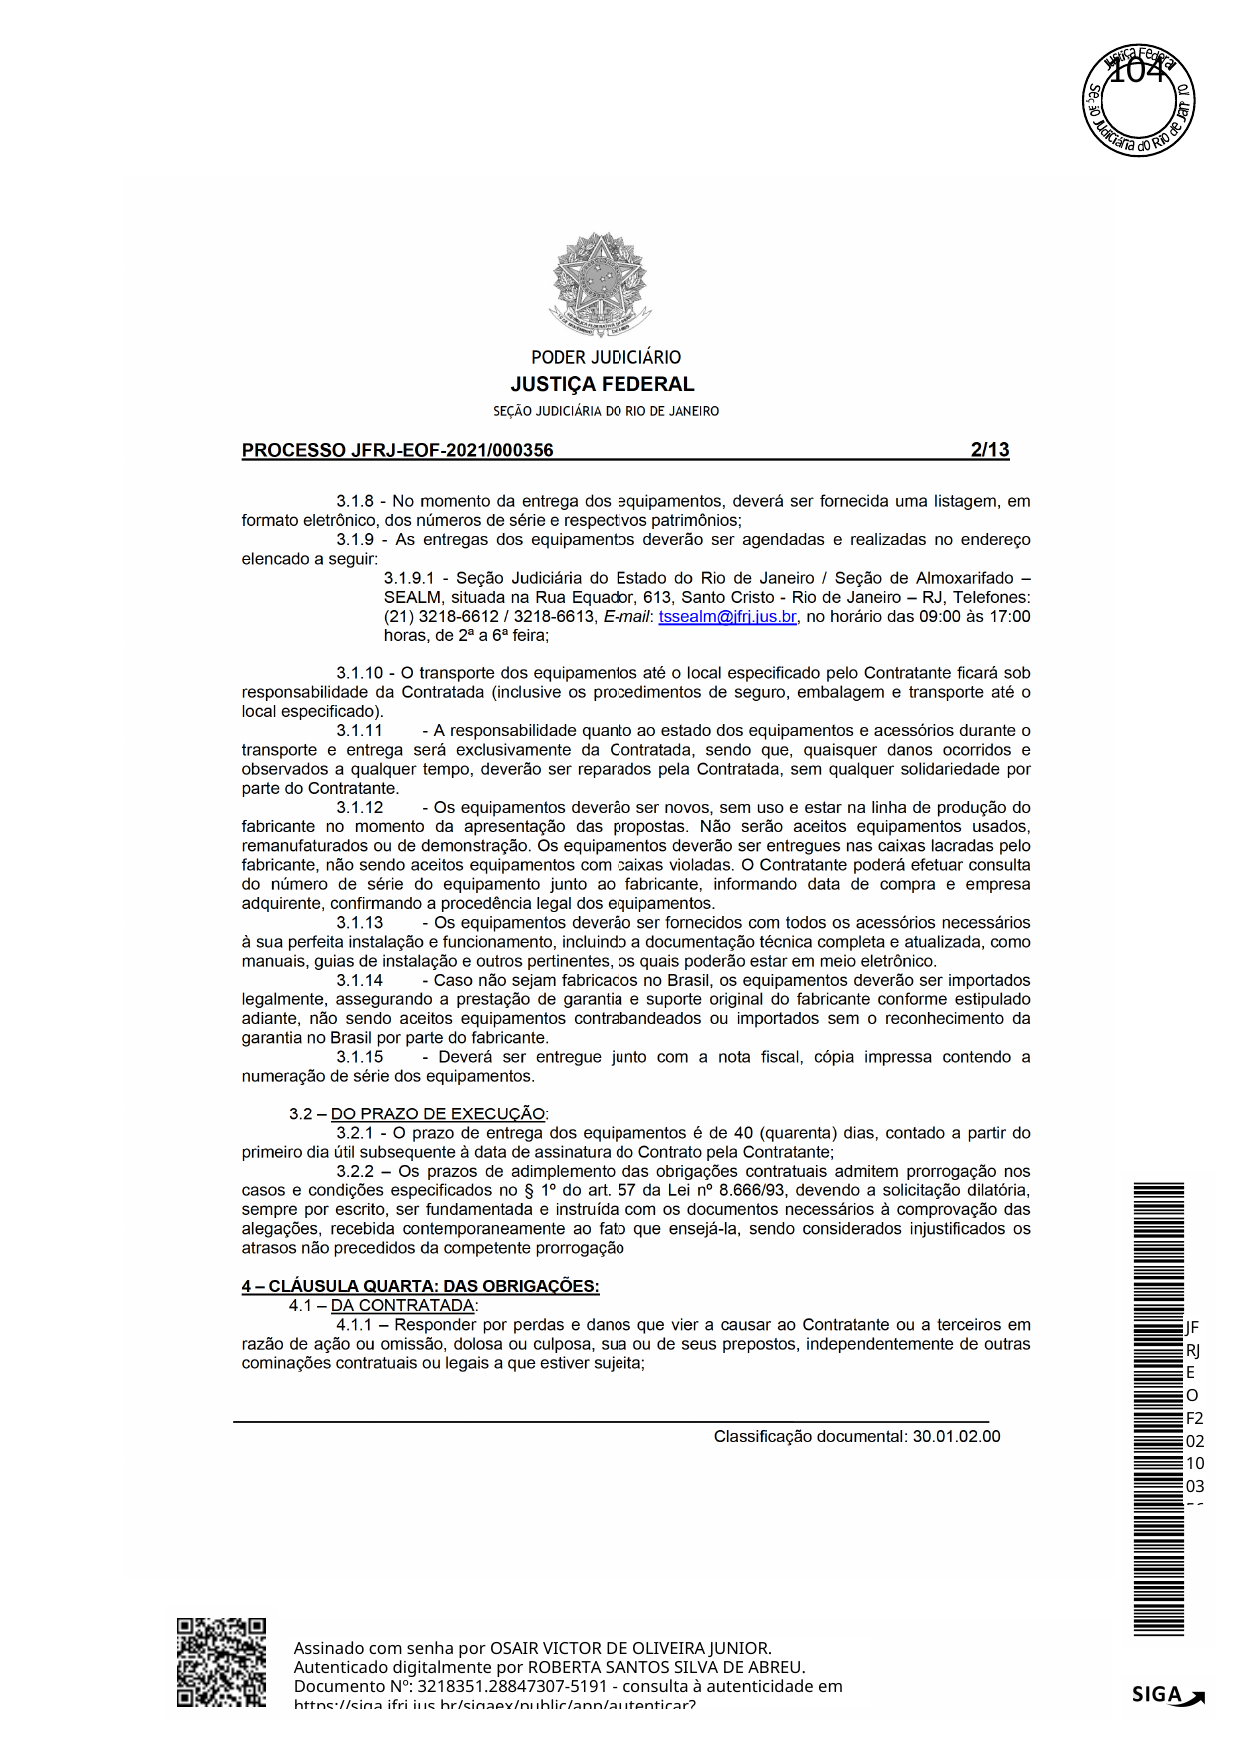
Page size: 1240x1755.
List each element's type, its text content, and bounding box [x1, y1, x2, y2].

text e [1179, 97, 1193, 105]
text JFRJEOF202100356V01 [1186, 1316, 1206, 1504]
text ç [1085, 98, 1099, 106]
